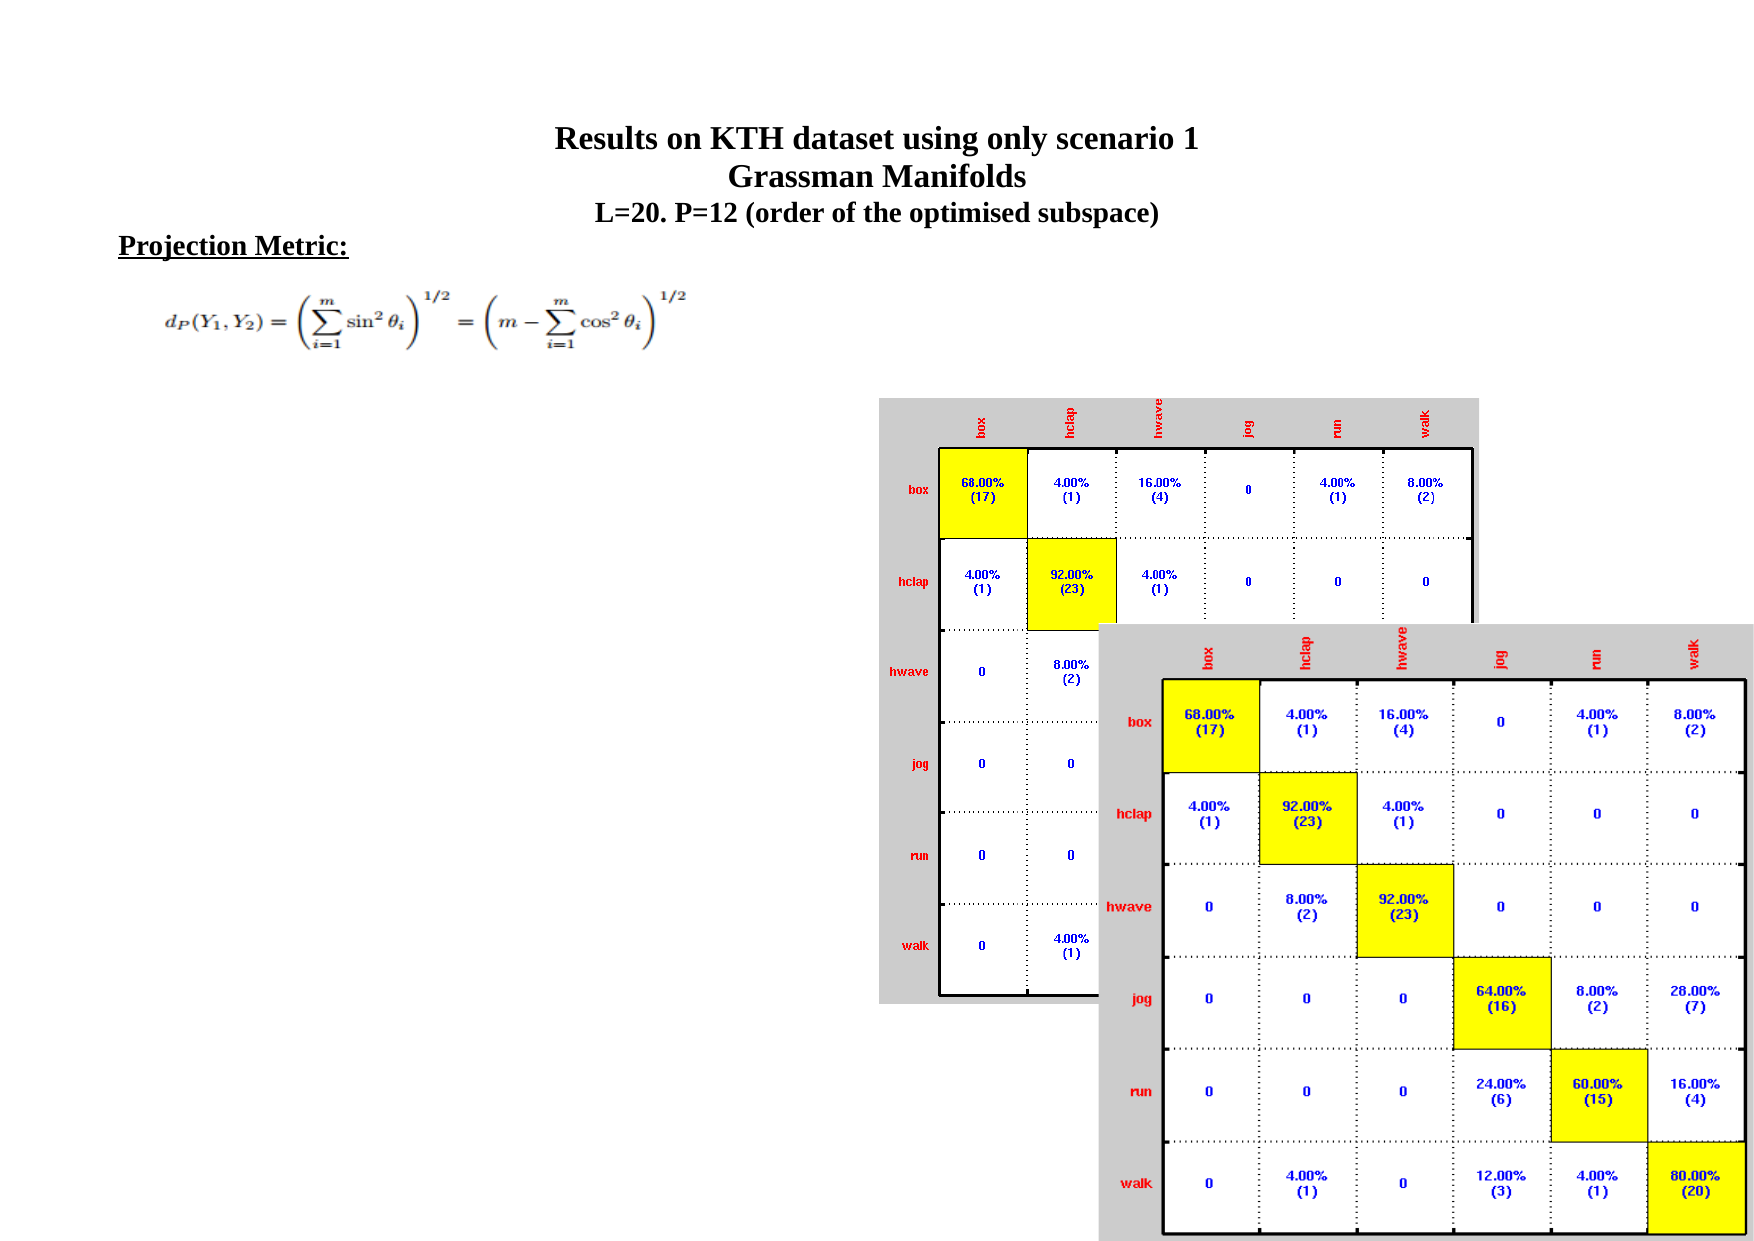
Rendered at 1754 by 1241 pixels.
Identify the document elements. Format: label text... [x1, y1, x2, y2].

text Results on KTH dataset using only scenario 1 [118, 118, 1636, 156]
text Grassman Manifolds [118, 156, 1636, 195]
picture [152, 274, 689, 352]
text L=20. P=12 (order of the optimised subspace) [118, 195, 1636, 228]
text Projection Metric: [118, 228, 877, 262]
picture [879, 397, 1754, 1241]
